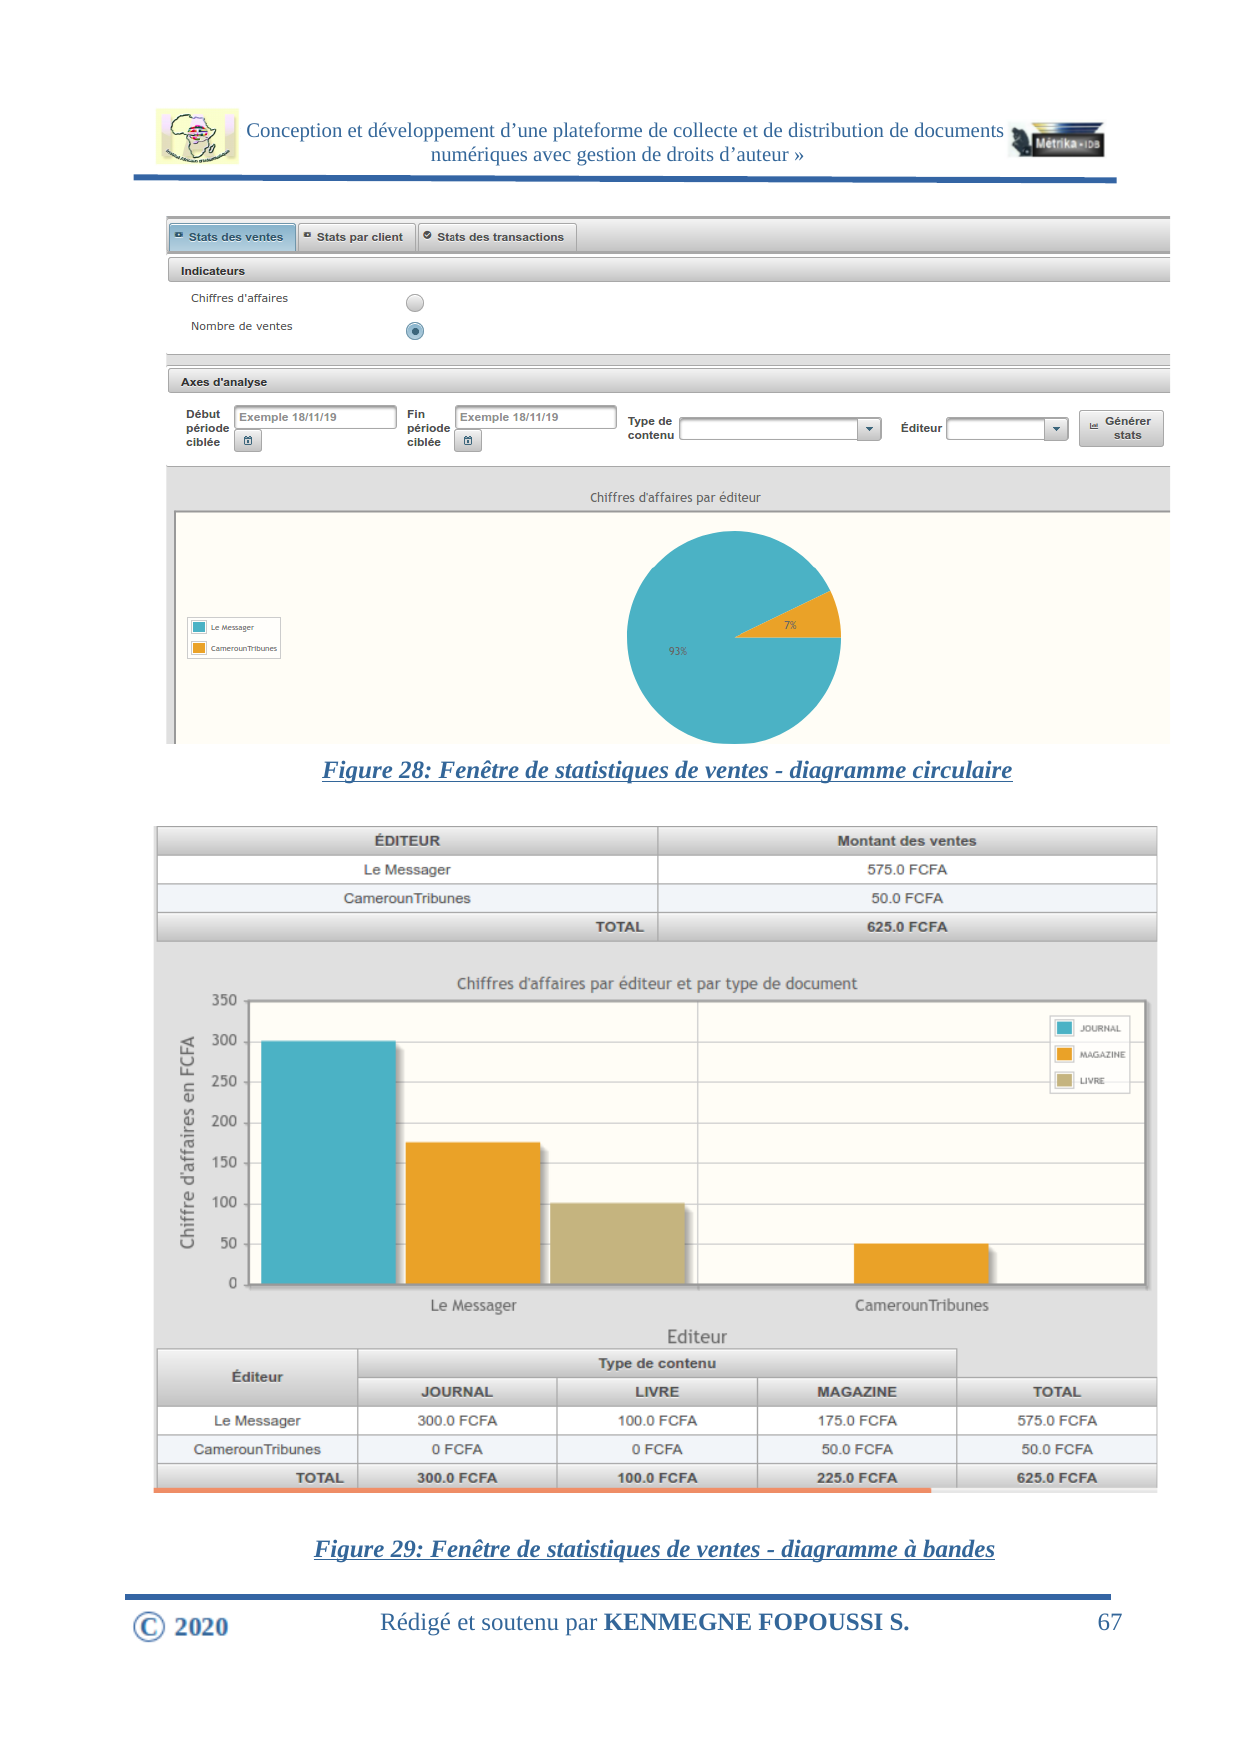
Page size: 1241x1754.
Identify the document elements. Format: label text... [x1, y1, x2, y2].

picture [126, 1604, 231, 1647]
text Figure 29: Fenêtre de statistiques de ventes - diagramme à bandes [154, 1534, 1158, 1562]
picture [1003, 116, 1109, 160]
picture [154, 107, 241, 166]
picture [166, 216, 1171, 744]
text Figure 28: Fenêtre de statistiques de ventes - diagramme circulaire [166, 744, 1170, 784]
picture [153, 826, 1158, 1493]
